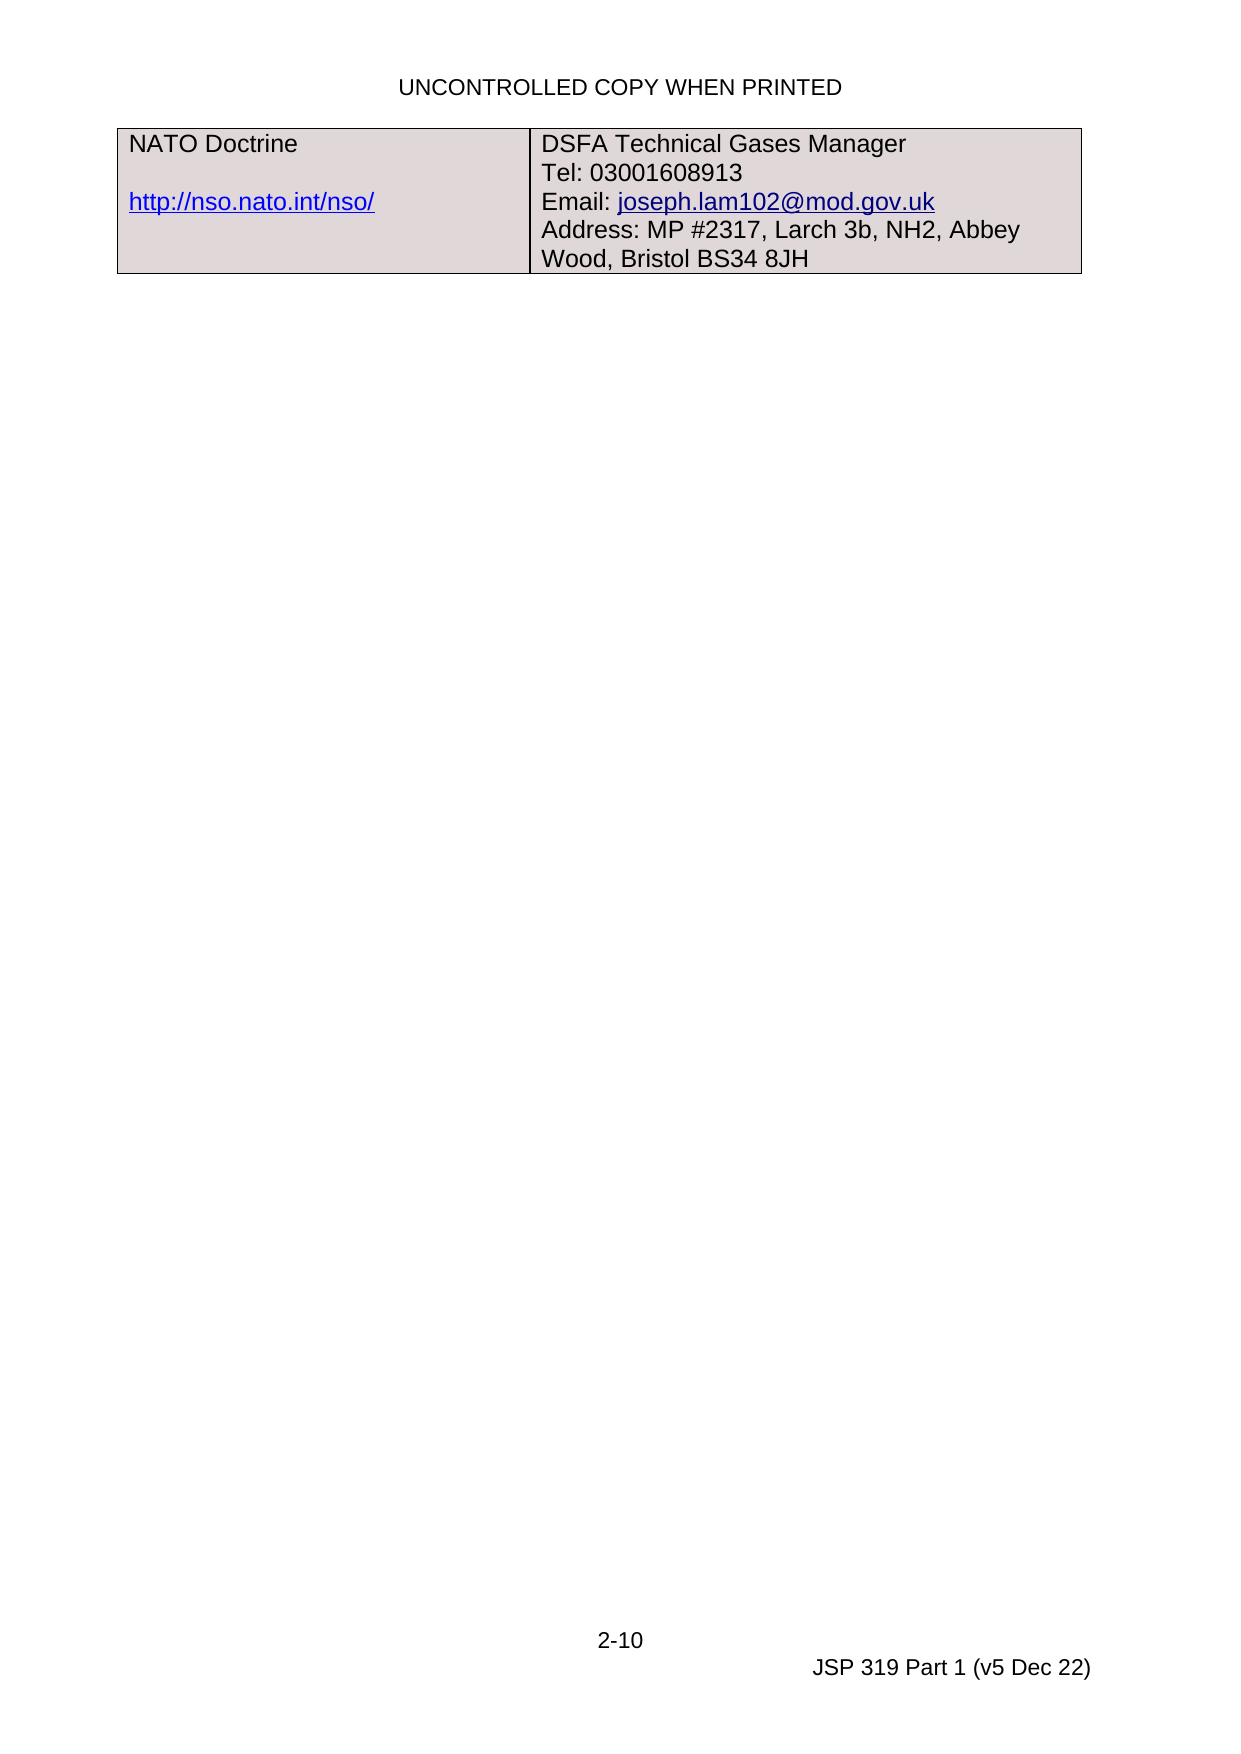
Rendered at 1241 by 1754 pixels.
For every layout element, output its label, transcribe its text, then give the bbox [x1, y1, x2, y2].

table_cell DSFA Technical Gases Manager Tel: 03001608913 Email: joseph.lam102@mod.gov.uk Address: MP #2317, Larch 3b, NH2, Abbey Wood, Bristol BS34 8JH [531, 129, 1081, 273]
table_cell NATO Doctrine http://nso.nato.int/nso/ [118, 129, 529, 273]
